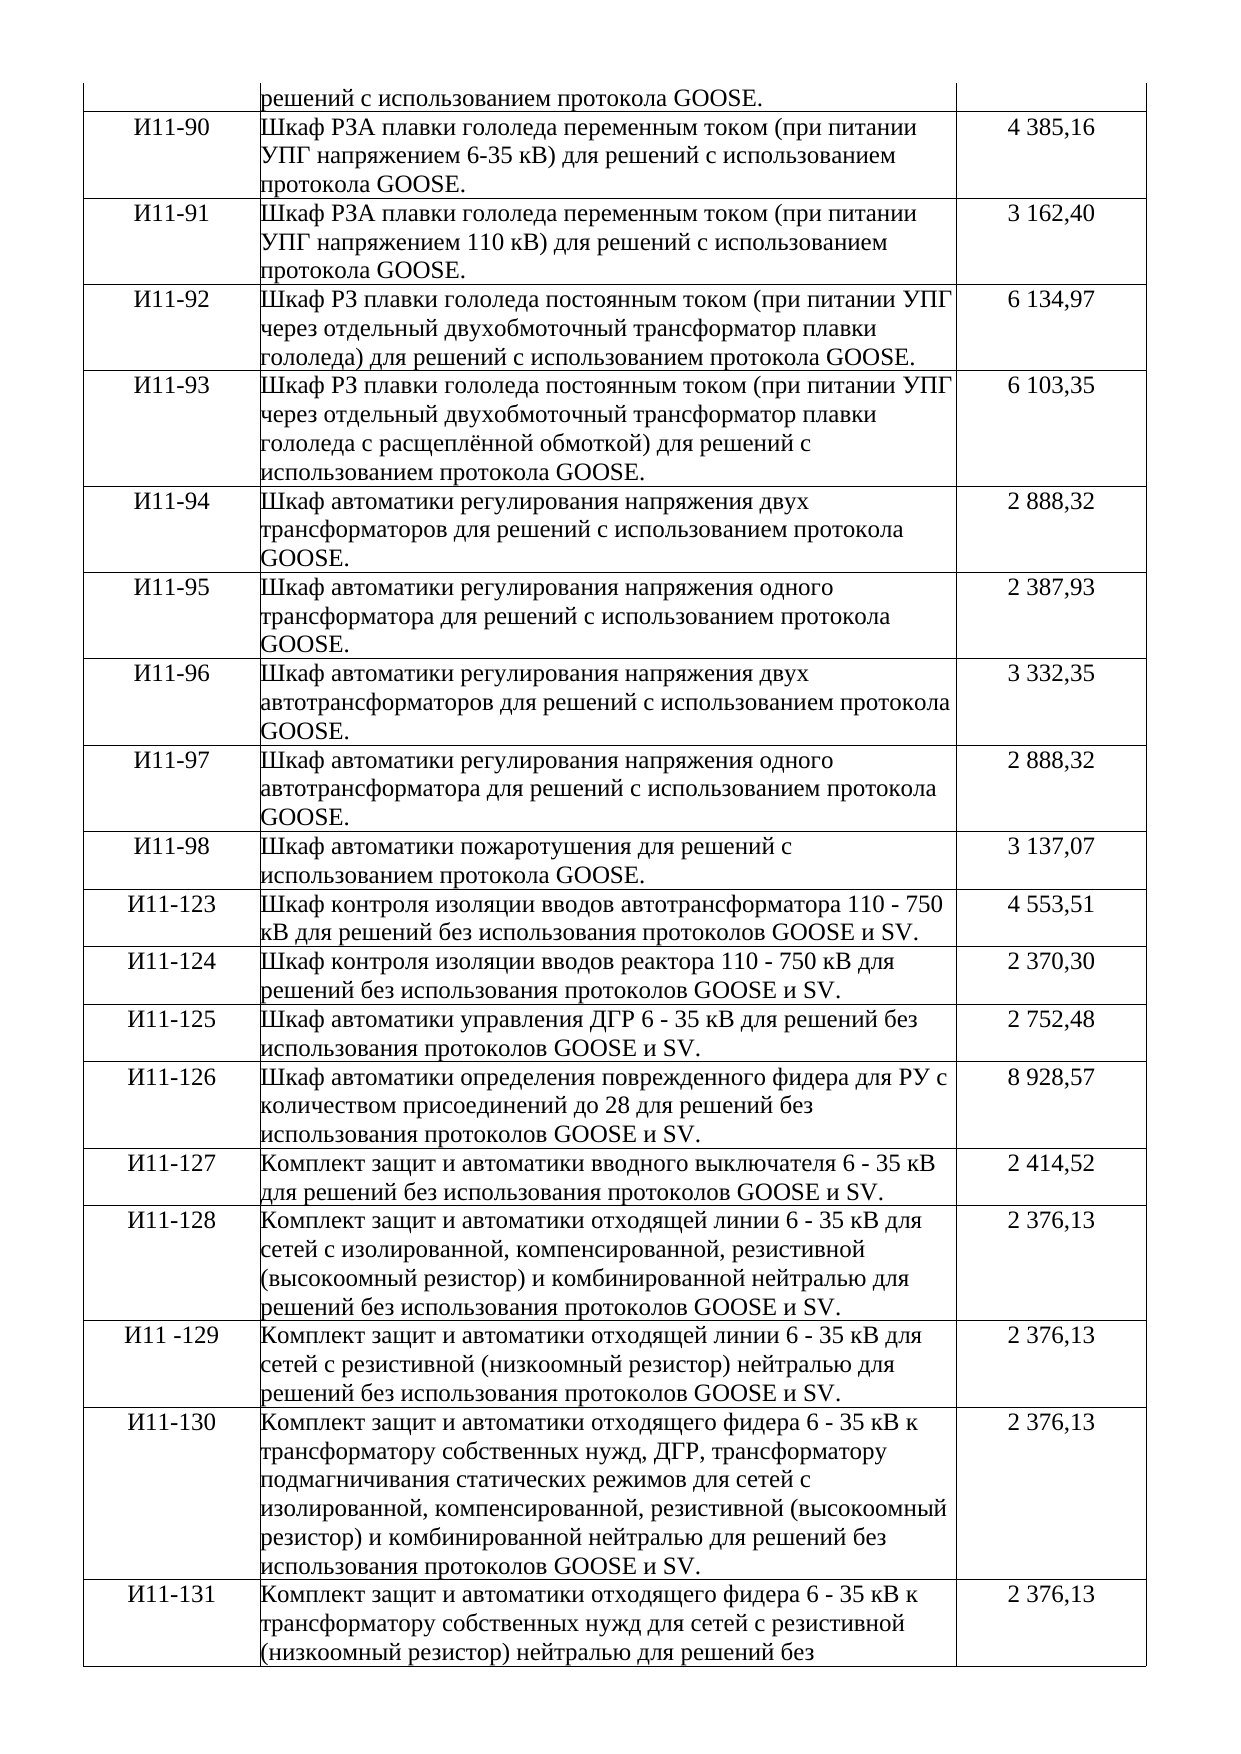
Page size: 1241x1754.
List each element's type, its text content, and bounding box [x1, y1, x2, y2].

table_cell Шкаф РЗ плавки гололеда постоянным током (при питании УПГ через отдельный двухобмоточный трансформатор плавки гололеда с расщеплённой обмоткой) для решений с использованием протокола GOOSE. [261, 371, 956, 486]
table_cell Шкаф автоматики регулирования напряжения двух автотрансформаторов для решений с использованием протокола GOOSE. [261, 659, 956, 745]
table_cell И11-128 [84, 1206, 260, 1320]
table_cell И11-91 [84, 199, 260, 284]
table_cell Комплект защит и автоматики отходящего фидера 6 - 35 кВ к трансформатору собственных нужд для сетей с резистивной (низкоомный резистор) нейтралью для решений без [261, 1580, 956, 1666]
table_cell И11-94 [84, 487, 260, 572]
table_cell И11-96 [84, 659, 260, 745]
table_cell 3 332,35 [957, 659, 1146, 745]
table_cell 4 385,16 [957, 112, 1146, 198]
table_cell Шкаф РЗА плавки гололеда переменным током (при питании УПГ напряжением 110 кВ) для решений с использованием протокола GOOSE. [261, 199, 956, 284]
table_cell решений с использованием протокола GOOSE. [261, 83, 956, 111]
table_cell 6 103,35 [957, 371, 1146, 486]
table_cell И11 -129 [84, 1321, 260, 1407]
table_cell 4 553,51 [957, 890, 1146, 946]
table_cell 2 387,93 [957, 573, 1146, 658]
table_cell И11-98 [84, 832, 260, 889]
table_cell 8 928,57 [957, 1062, 1146, 1148]
table_cell Комплект защит и автоматики отходящего фидера 6 - 35 кВ к трансформатору собственных нужд, ДГР, трансформатору подмагничивания статических режимов для сетей с изолированной, компенсированной, резистивной (высокоомный резистор) и комбинированной нейтралью для решений без использования протоколов GOOSE и SV. [261, 1408, 956, 1579]
table_cell 2 376,13 [957, 1321, 1146, 1407]
table_cell Комплект защит и автоматики вводного выключателя 6 - 35 кВ для решений без использования протоколов GOOSE и SV. [261, 1149, 956, 1205]
table_cell 2 376,13 [957, 1408, 1146, 1579]
table_cell И11-125 [84, 1005, 260, 1061]
table_cell 2 888,32 [957, 487, 1146, 572]
table_cell 6 134,97 [957, 285, 1146, 370]
table_cell 2 370,30 [957, 947, 1146, 1004]
table_cell И11-95 [84, 573, 260, 658]
table_cell 3 162,40 [957, 199, 1146, 284]
table_cell Шкаф автоматики определения поврежденного фидера для РУ с количеством присоединений до 28 для решений без использования протоколов GOOSE и SV. [261, 1062, 956, 1148]
table_cell Шкаф автоматики управления ДГР 6 - 35 кВ для решений без использования протоколов GOOSE и SV. [261, 1005, 956, 1061]
table_cell Шкаф автоматики регулирования напряжения одного трансформатора для решений с использованием протокола GOOSE. [261, 573, 956, 658]
table_cell 2 376,13 [957, 1580, 1146, 1666]
table_cell 2 414,52 [957, 1149, 1146, 1205]
table_cell И11-127 [84, 1149, 260, 1205]
table_cell И11-131 [84, 1580, 260, 1666]
table_cell И11-130 [84, 1408, 260, 1579]
table_cell Шкаф автоматики пожаротушения для решений с использованием протокола GOOSE. [261, 832, 956, 889]
table_cell 2 888,32 [957, 746, 1146, 831]
table_cell И11-123 [84, 890, 260, 946]
table_cell И11-97 [84, 746, 260, 831]
table_cell Шкаф РЗА плавки гололеда переменным током (при питании УПГ напряжением 6-35 кВ) для решений с использованием протокола GOOSE. [261, 112, 956, 198]
table_cell И11-93 [84, 371, 260, 486]
table_cell Комплект защит и автоматики отходящей линии 6 - 35 кВ для сетей с резистивной (низкоомный резистор) нейтралью для решений без использования протоколов GOOSE и SV. [261, 1321, 956, 1407]
table_cell И11-90 [84, 112, 260, 198]
table_cell Шкаф контроля изоляции вводов автотрансформатора 110 - 750 кВ для решений без использования протоколов GOOSE и SV. [261, 890, 956, 946]
table_cell 3 137,07 [957, 832, 1146, 889]
table_cell 2 752,48 [957, 1005, 1146, 1061]
table_cell И11-92 [84, 285, 260, 370]
table_cell 2 376,13 [957, 1206, 1146, 1320]
table_cell Шкаф автоматики регулирования напряжения одного автотрансформатора для решений с использованием протокола GOOSE. [261, 746, 956, 831]
table_cell И11-126 [84, 1062, 260, 1148]
table_cell Шкаф автоматики регулирования напряжения двух трансформаторов для решений с использованием протокола GOOSE. [261, 487, 956, 572]
table_cell Комплект защит и автоматики отходящей линии 6 - 35 кВ для сетей с изолированной, компенсированной, резистивной (высокоомный резистор) и комбинированной нейтралью для решений без использования протоколов GOOSE и SV. [261, 1206, 956, 1320]
table_cell [957, 83, 1146, 111]
table_cell И11-124 [84, 947, 260, 1004]
table_cell [84, 83, 260, 111]
table_cell Шкаф контроля изоляции вводов реактора 110 - 750 кВ для решений без использования протоколов GOOSE и SV. [261, 947, 956, 1004]
table_cell Шкаф РЗ плавки гололеда постоянным током (при питании УПГ через отдельный двухобмоточный трансформатор плавки гололеда) для решений с использованием протокола GOOSE. [261, 285, 956, 370]
